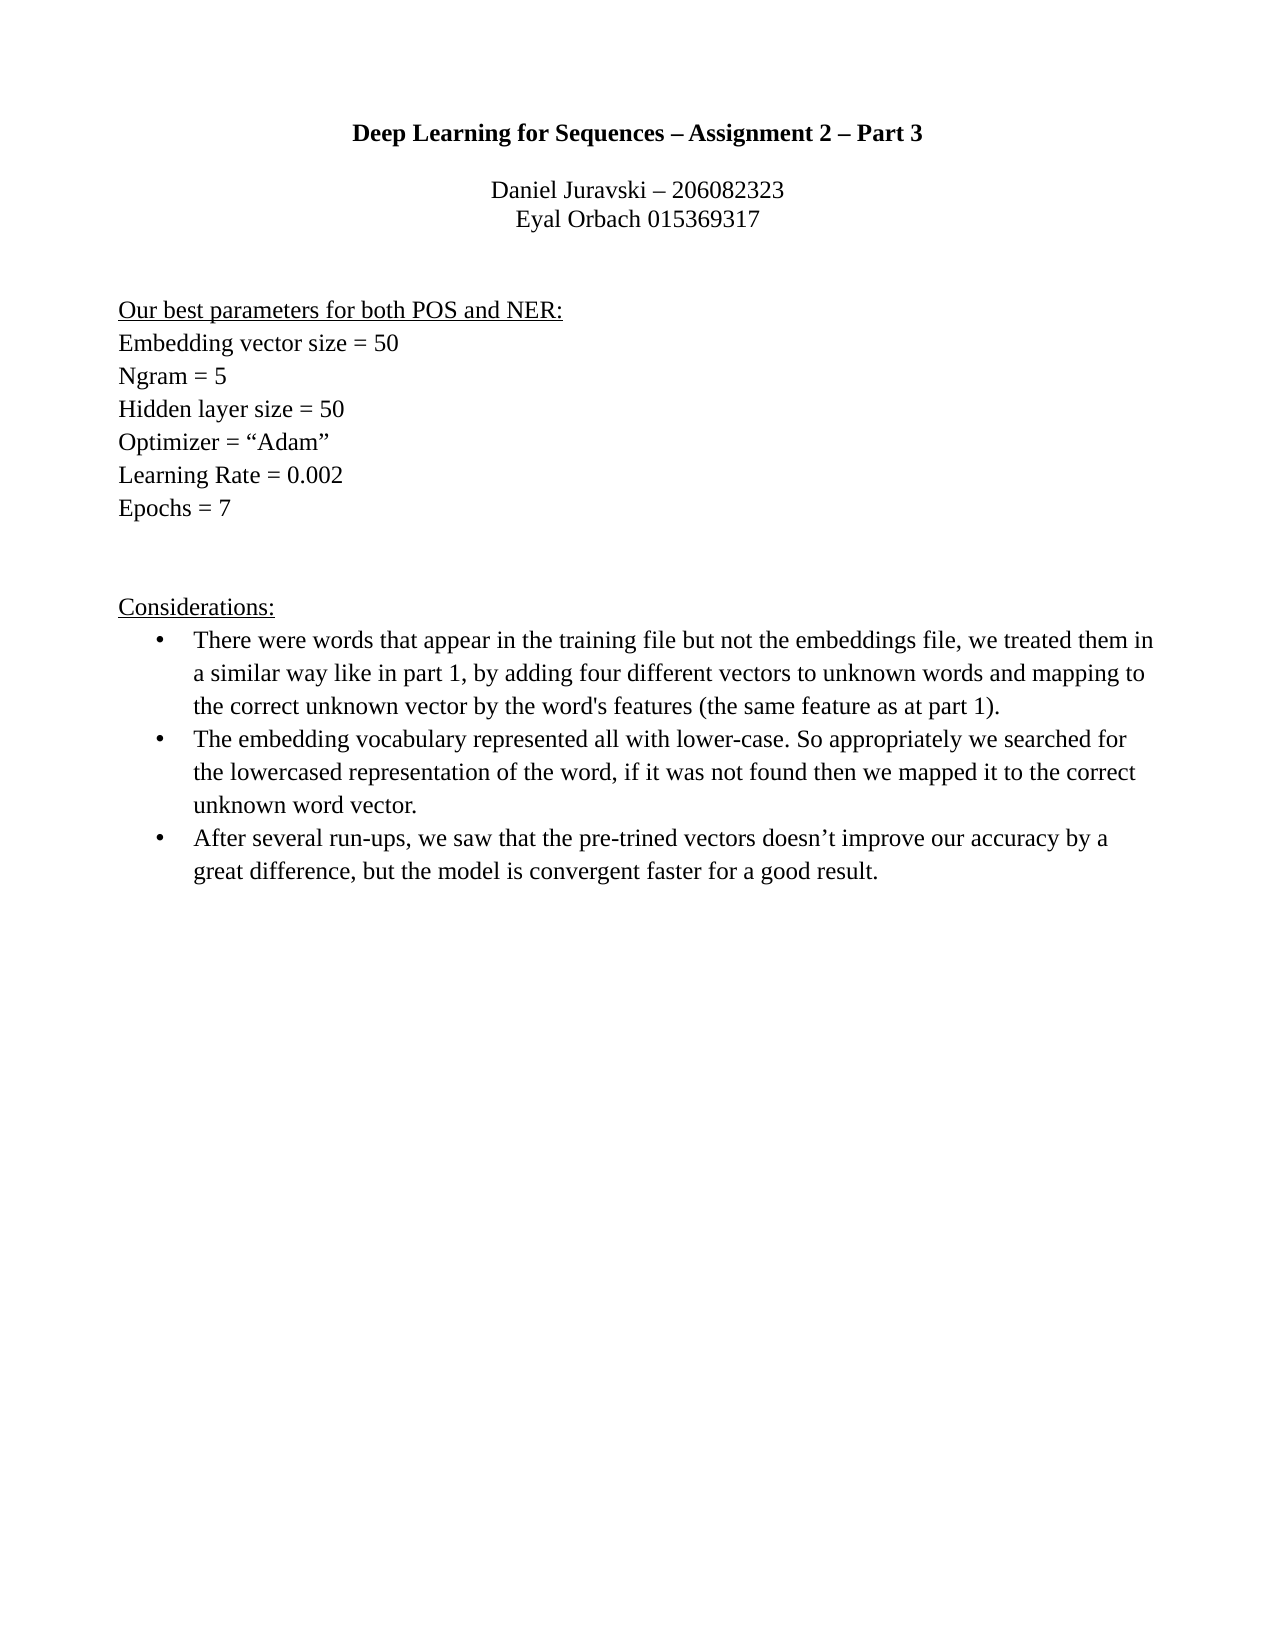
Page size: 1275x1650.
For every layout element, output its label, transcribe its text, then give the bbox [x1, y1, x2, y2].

list After several run-ups, we saw that the pre-trined vectors doesn’t improve our accuracy by a great difference, but the model is convergent faster for a good result. [156, 823, 1157, 885]
text Optimizer = “Adam” [118, 427, 1157, 456]
text Our best parameters for both POS and NER: [118, 295, 1157, 324]
text Considerations: [118, 592, 1157, 621]
list There were words that appear in the training file but not the embeddings file, we treated them in a similar way like in part 1, by adding four different vectors to unknown words and mapping to the correct unknown vector by the word's features (the same feature as at part 1). [156, 625, 1157, 720]
text Ngram = 5 [118, 361, 1157, 390]
text Embedding vector size = 50 [118, 328, 1157, 357]
list The embedding vocabulary represented all with lower-case. So appropriately we searched for the lowercased representation of the word, if it was not found then we mapped it to the correct unknown word vector. [156, 724, 1157, 819]
text Daniel Juravski – 206082323 [118, 176, 1157, 204]
text Learning Rate = 0.002 [118, 460, 1157, 489]
text Epochs = 7 [118, 493, 1157, 522]
text Hidden layer size = 50 [118, 394, 1157, 423]
text Deep Learning for Sequences – Assignment 2 – Part 3 [118, 118, 1157, 147]
text Eyal Orbach 015369317 [118, 204, 1157, 233]
